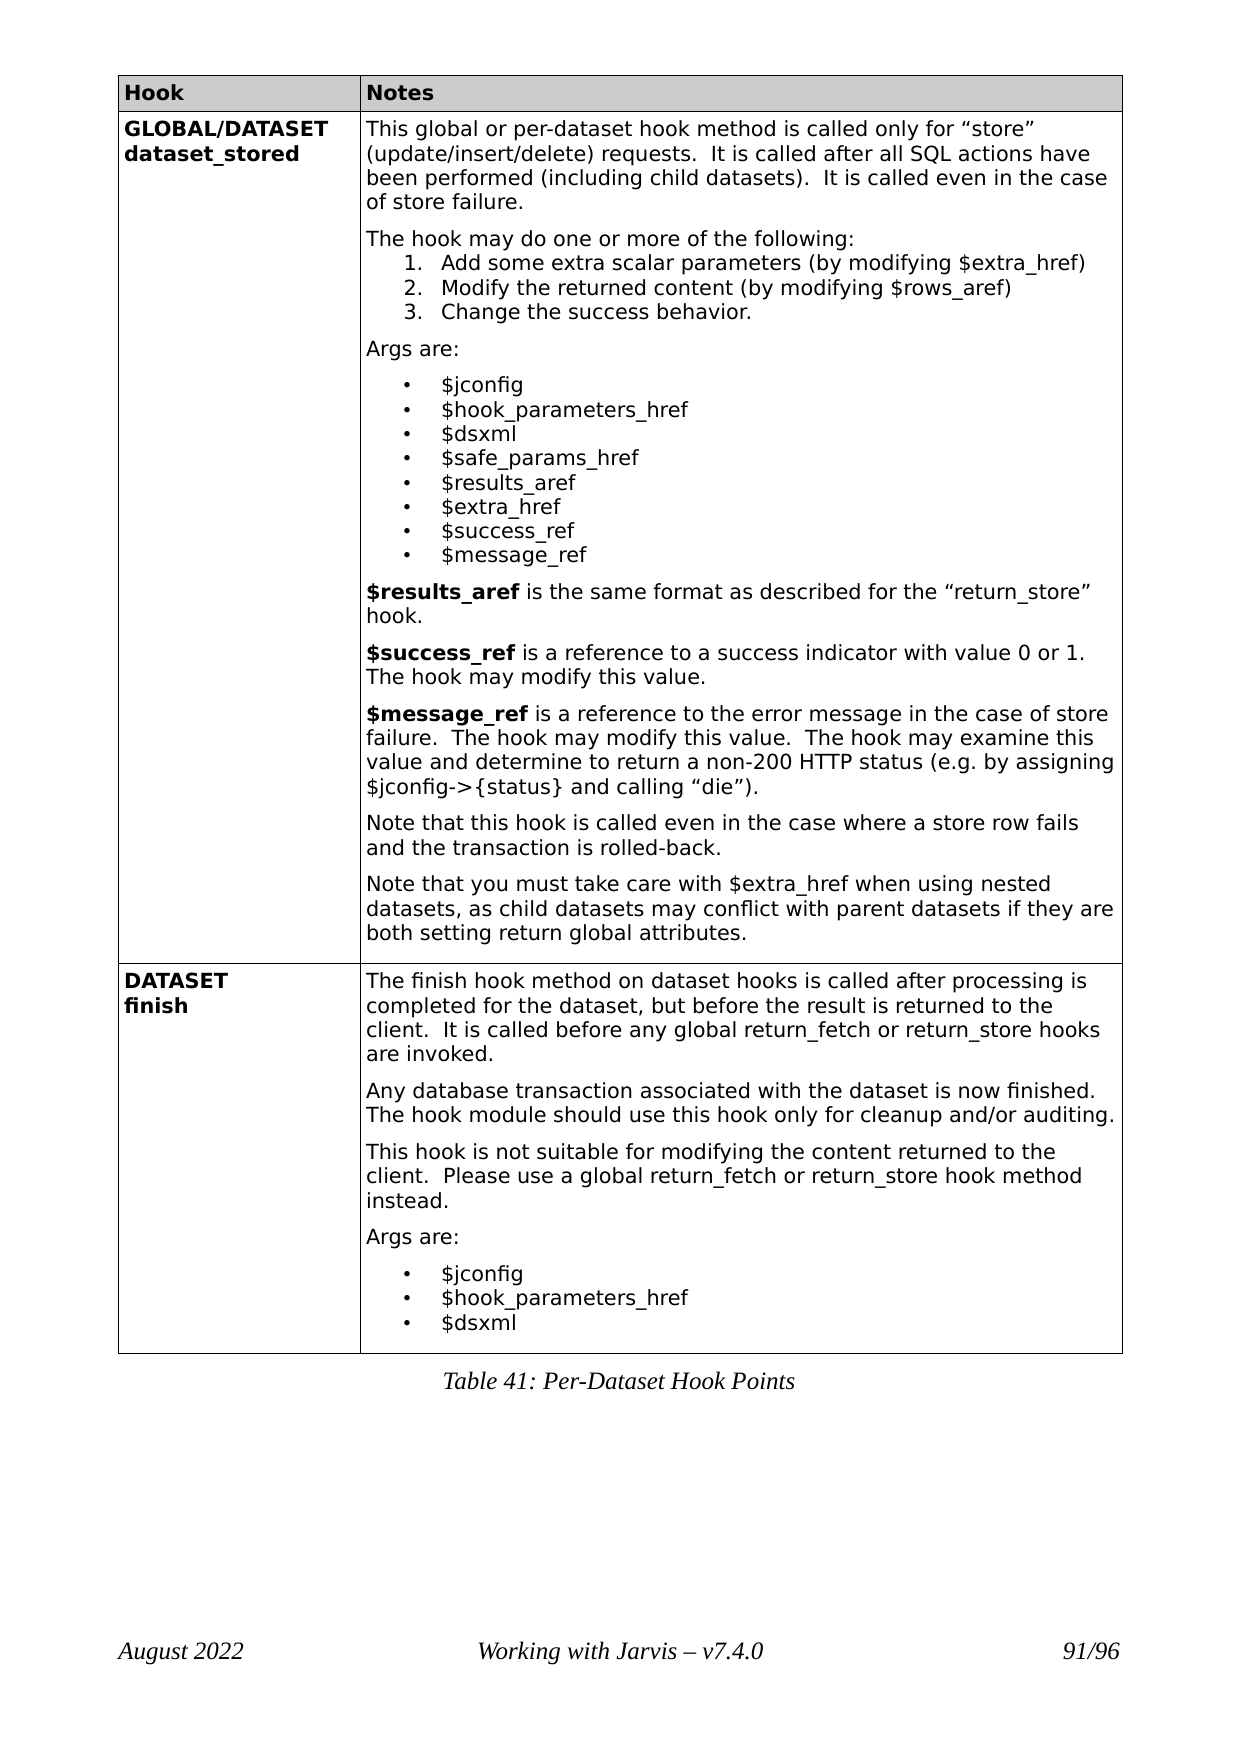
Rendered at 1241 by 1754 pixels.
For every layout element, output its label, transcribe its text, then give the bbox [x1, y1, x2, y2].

table_cell This global or per-dataset hook method is called only for “store” (update/insert/delete) requests. It is called after all SQL actions have been performed (including child datasets). It is called even in the case of store failure. The hook may do one or more of the following: Add some extra scalar parameters (by modifying $extra_href) Modify the returned content (by modifying $rows_aref) Change the success behavior. Args are: $jconfig $hook_parameters_href $dsxml $safe_params_href $results_aref $extra_href $success_ref $message_ref $results_aref is the same format as described for the “return_store” hook. $success_ref is a reference to a success indicator with value 0 or 1. The hook may modify this value. $message_ref is a reference to the error message in the case of store failure. The hook may modify this value. The hook may examine this value and determine to return a non-200 HTTP status (e.g. by assigning $jconfig->{status} and calling “die”). Note that this hook is called even in the case where a store row fails and the transaction is rolled-back. Note that you must take care with $extra_href when using nested datasets, as child datasets may conflict with parent datasets if they are both setting return global attributes. [361, 112, 1122, 963]
table_header Hook [119, 76, 360, 111]
text Table 41: Per-Dataset Hook Points [118, 1366, 1122, 1395]
table_cell GLOBAL/DATASET dataset_stored [119, 112, 360, 963]
table_cell DATASET finish [119, 964, 360, 1353]
table_cell The finish hook method on dataset hooks is called after processing is completed for the dataset, but before the result is returned to the client. It is called before any global return_fetch or return_store hooks are invoked. Any database transaction associated with the dataset is now finished. The hook module should use this hook only for cleanup and/or auditing. This hook is not suitable for modifying the content returned to the client. Please use a global return_fetch or return_store hook method instead. Args are: $jconfig $hook_parameters_href $dsxml [361, 964, 1122, 1353]
table_header Notes [361, 76, 1122, 111]
